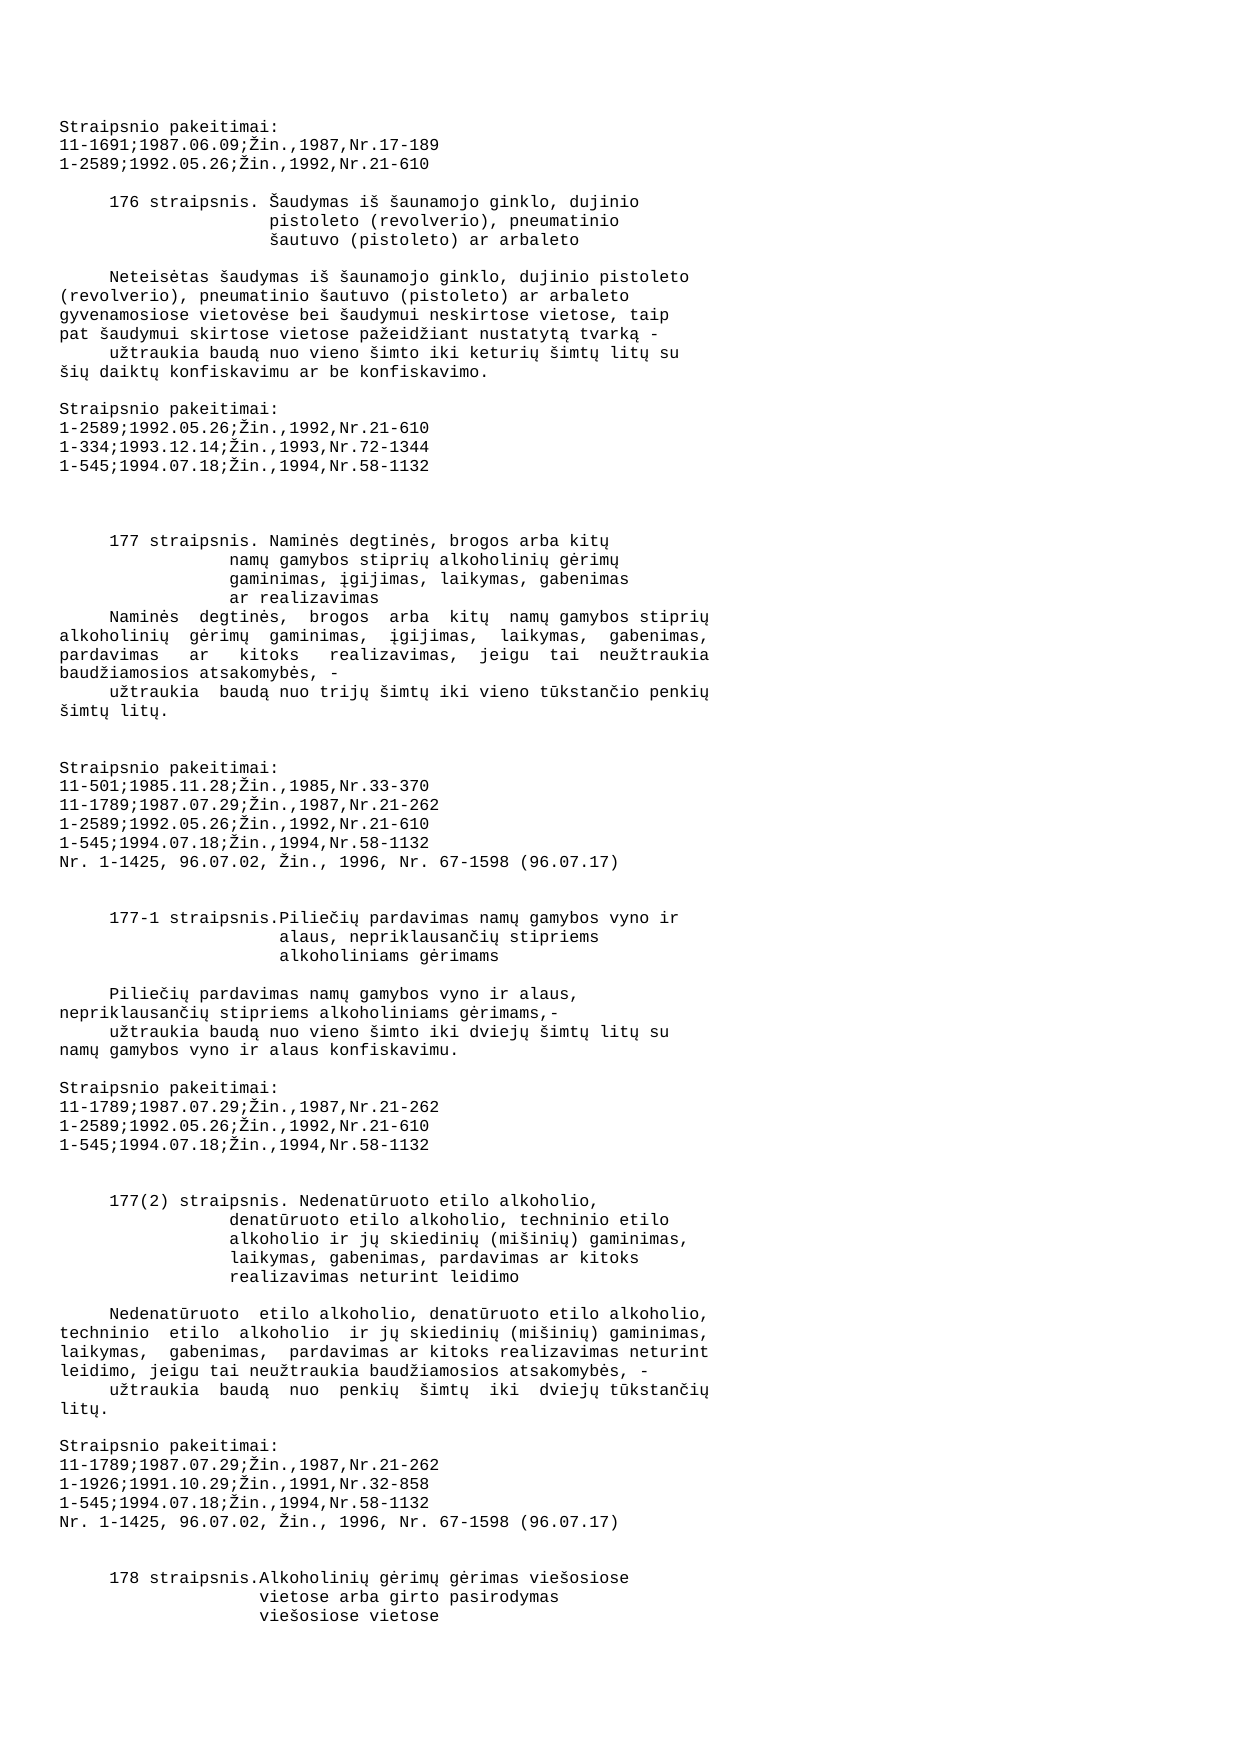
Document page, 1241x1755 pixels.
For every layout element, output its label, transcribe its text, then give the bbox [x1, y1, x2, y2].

text leidimo, jeigu tai neužtraukia baudžiamosios atsakomybės, - [59, 1362, 1122, 1381]
text techninio etilo alkoholio ir jų skiedinių (mišinių) gaminimas, [59, 1325, 1122, 1344]
text gyvenamosiose vietovėse bei šaudymui neskirtose vietose, taip [59, 307, 1122, 326]
text 1-2589;1992.05.26;Žin.,1992,Nr.21-610 [59, 420, 1122, 439]
text Straipsnio pakeitimai: [59, 1438, 1122, 1457]
text užtraukia baudą nuo vieno šimto iki keturių šimtų litų su [59, 344, 1122, 363]
text 177-1 straipsnis.Piliečių pardavimas namų gamybos vyno ir [59, 910, 1122, 929]
text Straipsnio pakeitimai: [59, 759, 1122, 778]
text viešosiose vietose [59, 1608, 1122, 1626]
text alaus, nepriklausančių stipriems [59, 929, 1122, 948]
text Neteisėtas šaudymas iš šaunamojo ginklo, dujinio pistoleto [59, 269, 1122, 288]
text užtraukia baudą nuo penkių šimtų iki dviejų tūkstančių [59, 1381, 1122, 1400]
text 11-1789;1987.07.29;Žin.,1987,Nr.21-262 [59, 797, 1122, 816]
text pat šaudymui skirtose vietose pažeidžiant nustatytą tvarką - [59, 326, 1122, 344]
text 1-2589;1992.05.26;Žin.,1992,Nr.21-610 [59, 1117, 1122, 1136]
text 1-545;1994.07.18;Žin.,1994,Nr.58-1132 [59, 834, 1122, 853]
text 1-545;1994.07.18;Žin.,1994,Nr.58-1132 [59, 1136, 1122, 1155]
text šimtų litų. [59, 703, 1122, 721]
text šautuvo (pistoleto) ar arbaleto [59, 231, 1122, 250]
text užtraukia baudą nuo trijų šimtų iki vieno tūkstančio penkių [59, 684, 1122, 703]
text užtraukia baudą nuo vieno šimto iki dviejų šimtų litų su [59, 1023, 1122, 1042]
text (revolverio), pneumatinio šautuvo (pistoleto) ar arbaleto [59, 288, 1122, 307]
text 11-1691;1987.06.09;Žin.,1987,Nr.17-189 [59, 137, 1122, 156]
text Nedenatūruoto etilo alkoholio, denatūruoto etilo alkoholio, [59, 1306, 1122, 1325]
text 11-501;1985.11.28;Žin.,1985,Nr.33-370 [59, 778, 1122, 797]
text alkoholinių gėrimų gaminimas, įgijimas, laikymas, gabenimas, [59, 627, 1122, 646]
text namų gamybos vyno ir alaus konfiskavimu. [59, 1042, 1122, 1061]
text Nr. 1-1425, 96.07.02, Žin., 1996, Nr. 67-1598 (96.07.17) [59, 1513, 1122, 1532]
text 1-334;1993.12.14;Žin.,1993,Nr.72-1344 [59, 439, 1122, 457]
text namų gamybos stiprių alkoholinių gėrimų [59, 552, 1122, 571]
text alkoholio ir jų skiedinių (mišinių) gaminimas, [59, 1231, 1122, 1249]
text pistoleto (revolverio), pneumatinio [59, 212, 1122, 231]
text litų. [59, 1400, 1122, 1419]
text 11-1789;1987.07.29;Žin.,1987,Nr.21-262 [59, 1457, 1122, 1476]
text ar realizavimas [59, 589, 1122, 608]
text 177(2) straipsnis. Nedenatūruoto etilo alkoholio, [59, 1193, 1122, 1212]
text pardavimas ar kitoks realizavimas, jeigu tai neužtraukia [59, 646, 1122, 665]
text Naminės degtinės, brogos arba kitų namų gamybos stiprių [59, 608, 1122, 627]
text vietose arba girto pasirodymas [59, 1589, 1122, 1608]
text 1-2589;1992.05.26;Žin.,1992,Nr.21-610 [59, 816, 1122, 834]
text Piliečių pardavimas namų gamybos vyno ir alaus, [59, 985, 1122, 1004]
text nepriklausančių stipriems alkoholiniams gėrimams,- [59, 1004, 1122, 1023]
text 1-1926;1991.10.29;Žin.,1991,Nr.32-858 [59, 1476, 1122, 1494]
text 177 straipsnis. Naminės degtinės, brogos arba kitų [59, 533, 1122, 552]
text baudžiamosios atsakomybės, - [59, 665, 1122, 684]
text laikymas, gabenimas, pardavimas ar kitoks [59, 1249, 1122, 1268]
text realizavimas neturint leidimo [59, 1268, 1122, 1287]
text 1-2589;1992.05.26;Žin.,1992,Nr.21-610 [59, 156, 1122, 175]
text 176 straipsnis. Šaudymas iš šaunamojo ginklo, dujinio [59, 193, 1122, 212]
text 1-545;1994.07.18;Žin.,1994,Nr.58-1132 [59, 1494, 1122, 1513]
text Straipsnio pakeitimai: [59, 1080, 1122, 1098]
text 1-545;1994.07.18;Žin.,1994,Nr.58-1132 [59, 457, 1122, 476]
text šių daiktų konfiskavimu ar be konfiskavimo. [59, 363, 1122, 382]
text Straipsnio pakeitimai: [59, 118, 1122, 137]
text Straipsnio pakeitimai: [59, 401, 1122, 420]
text 11-1789;1987.07.29;Žin.,1987,Nr.21-262 [59, 1098, 1122, 1117]
text denatūruoto etilo alkoholio, techninio etilo [59, 1212, 1122, 1231]
text laikymas, gabenimas, pardavimas ar kitoks realizavimas neturint [59, 1344, 1122, 1362]
text Nr. 1-1425, 96.07.02, Žin., 1996, Nr. 67-1598 (96.07.17) [59, 853, 1122, 872]
text gaminimas, įgijimas, laikymas, gabenimas [59, 571, 1122, 589]
text alkoholiniams gėrimams [59, 948, 1122, 967]
text 178 straipsnis.Alkoholinių gėrimų gėrimas viešosiose [59, 1570, 1122, 1589]
